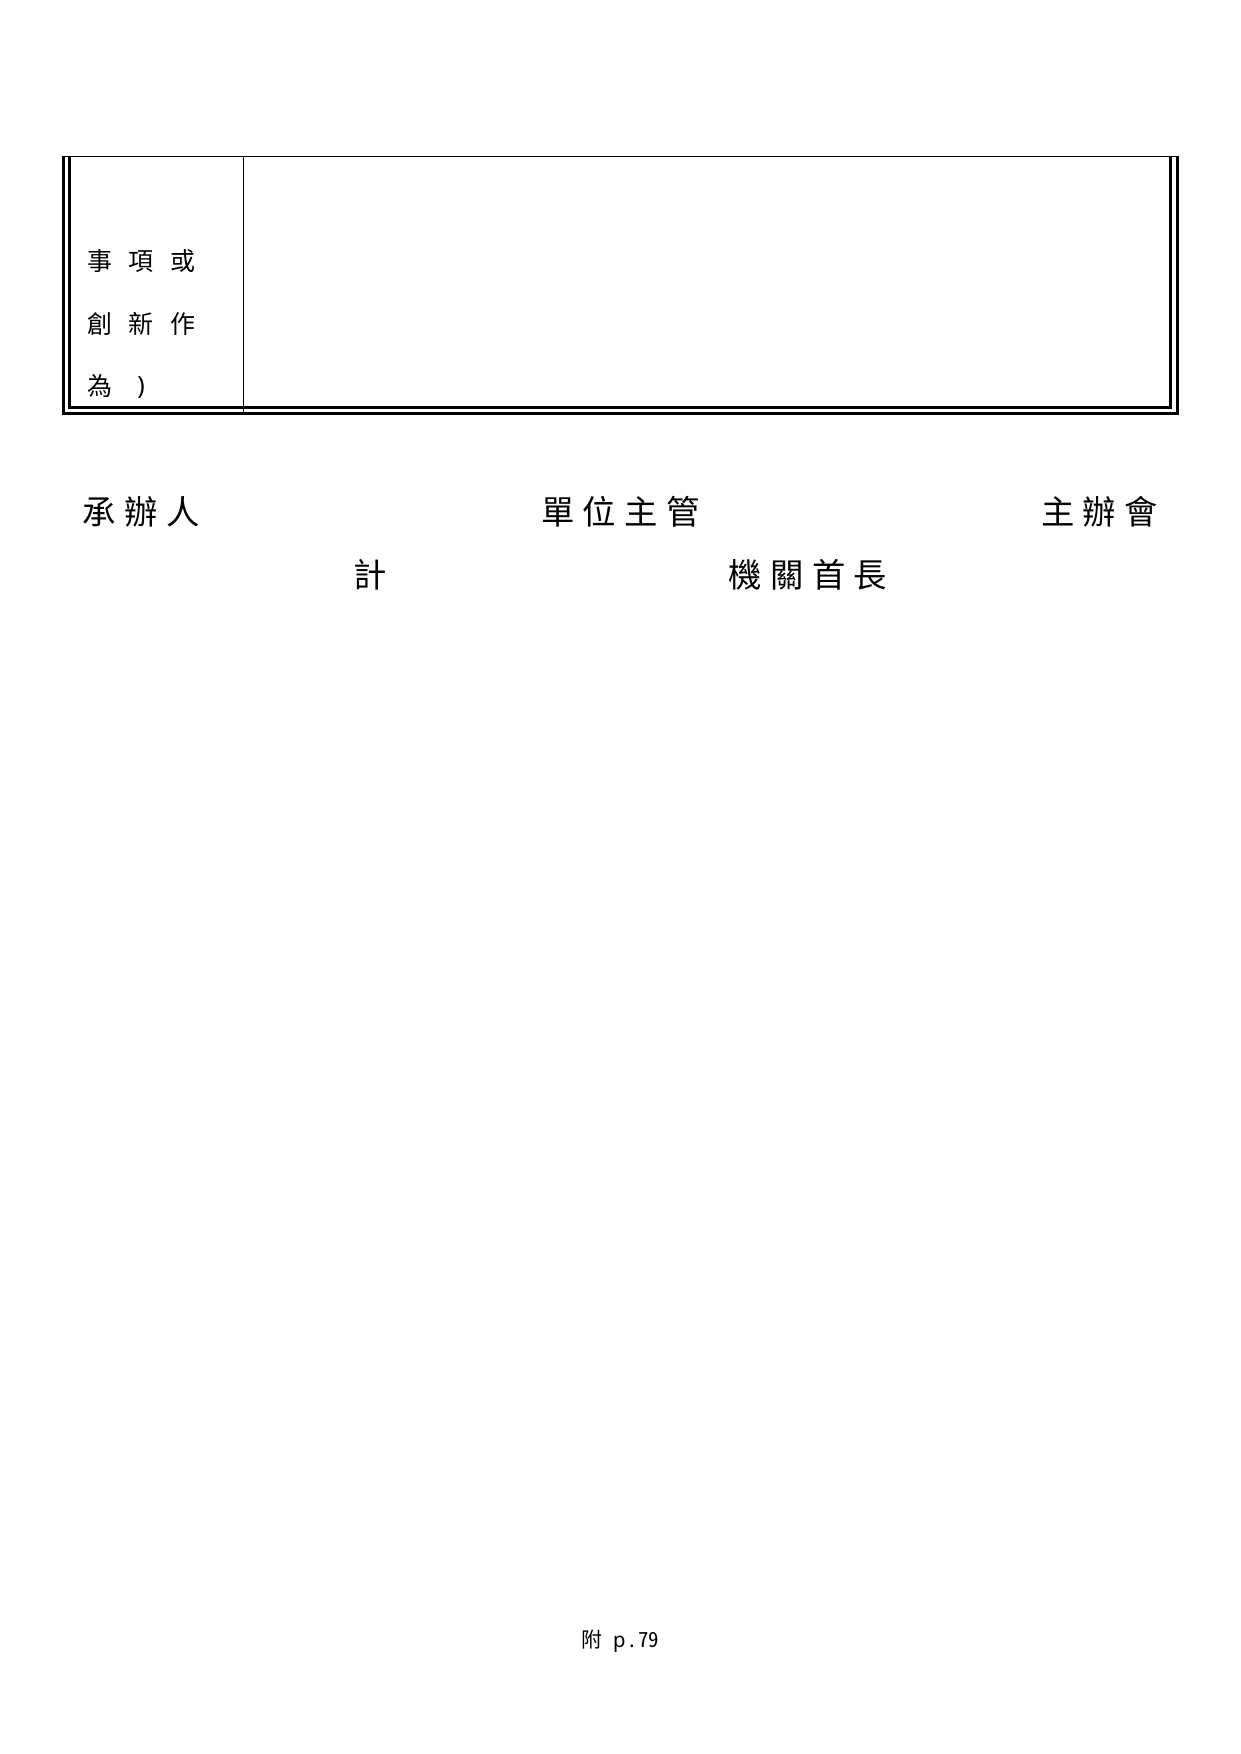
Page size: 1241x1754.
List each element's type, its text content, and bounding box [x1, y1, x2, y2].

text 承辦人 單位主管 主辦會計 機關首長 [0, 468, 1162, 593]
table_cell [244, 157, 1169, 406]
table_cell 事項或創新作為) [71, 157, 243, 406]
